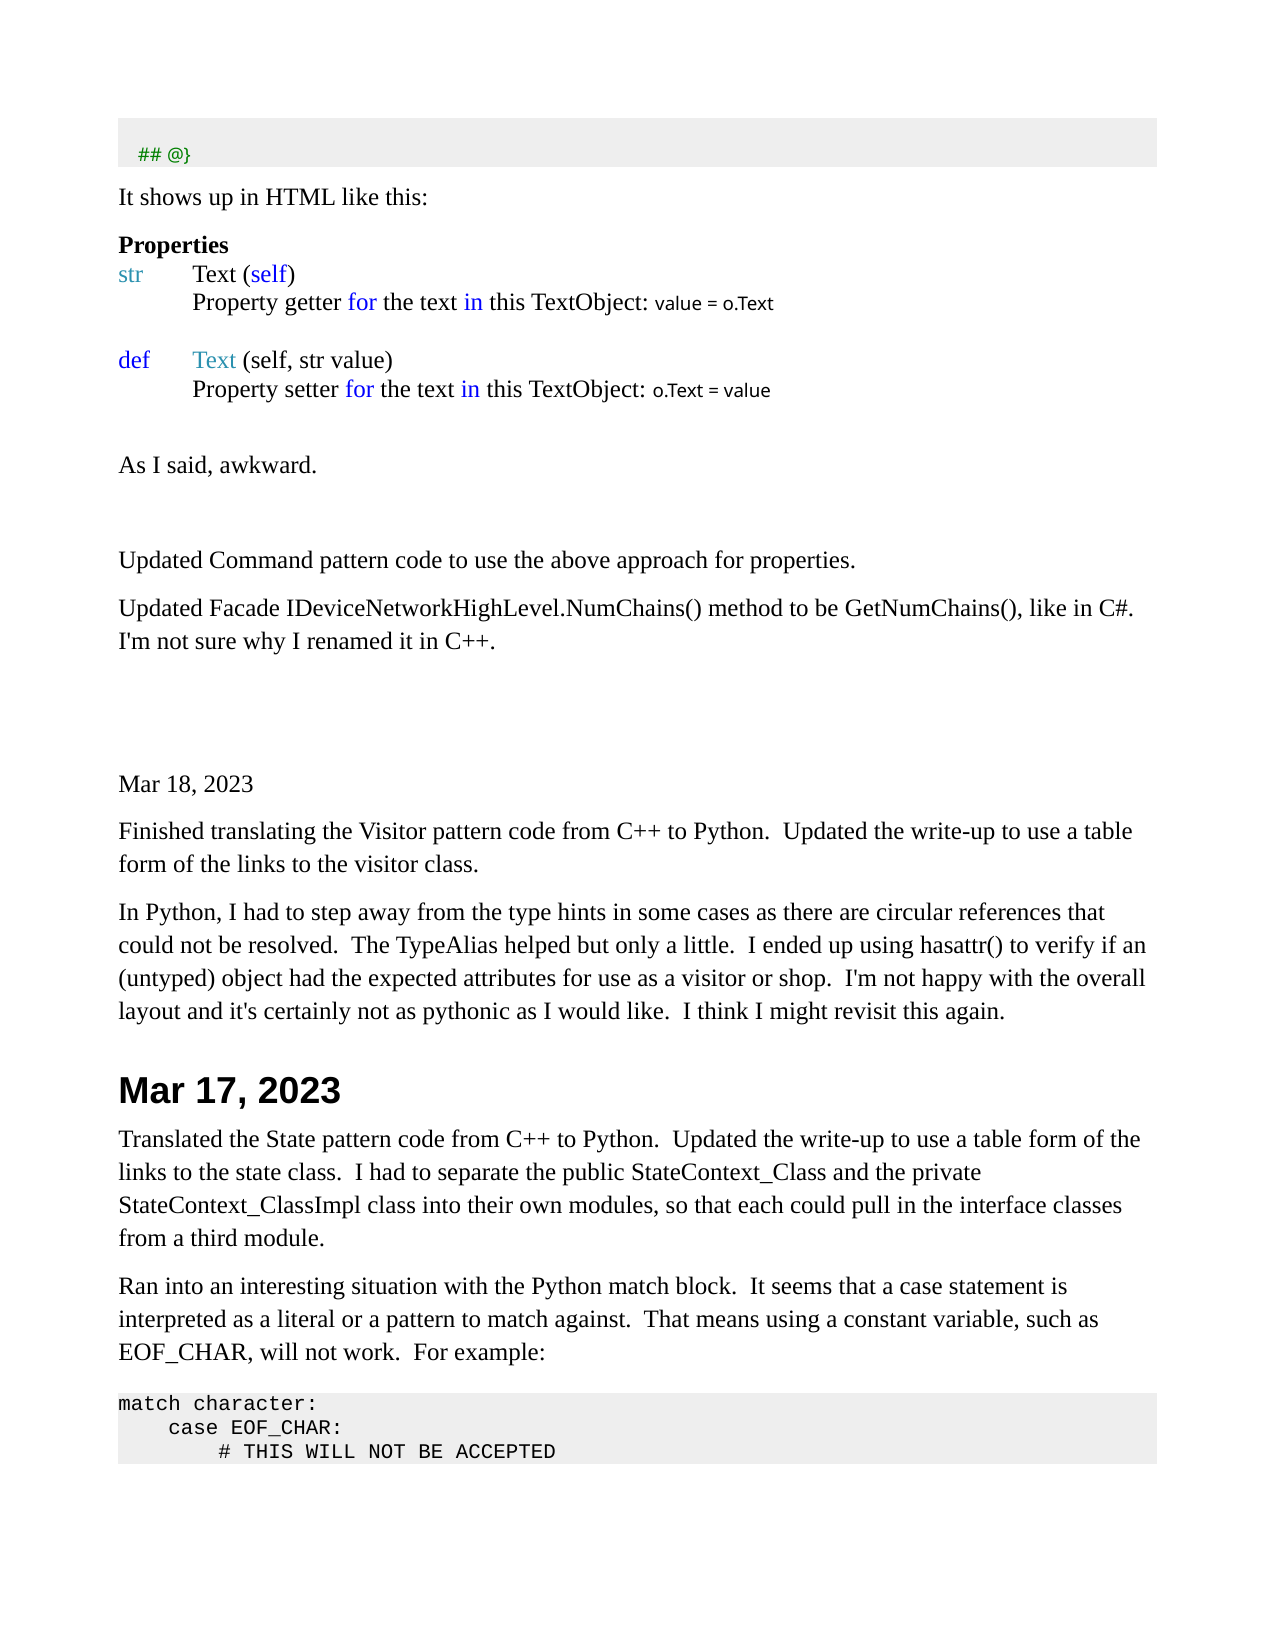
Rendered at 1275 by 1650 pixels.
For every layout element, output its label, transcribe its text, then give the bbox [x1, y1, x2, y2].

text Finished translating the Visitor pattern code from C++ to Python. Updated the write-up to use a table form of the links to the visitor class. [118, 816, 1157, 878]
text Updated Facade IDeviceNetworkHighLevel.NumChains() method to be GetNumChains(), like in C#. I'm not sure why I renamed it in C++. [118, 593, 1157, 654]
text Properties [118, 230, 1157, 259]
text Mar 18, 2023 [118, 769, 1157, 797]
text match character: [118, 1393, 1157, 1417]
text It shows up in HTML like this: [118, 182, 1157, 211]
text # THIS WILL NOT BE ACCEPTED [118, 1441, 1157, 1464]
text case EOF_CHAR: [118, 1417, 1157, 1441]
text In Python, I had to step away from the type hints in some cases as there are circular references that could not be resolved. The TypeAlias helped but only a little. I ended up using hasattr() to verify if an (untyped) object had the expected attributes for use as a visitor or shop. I'm not happy with the overall layout and it's certainly not as pythonic as I would like. I think I might revisit this again. [118, 897, 1157, 1025]
text Property setter for the text in this TextObject: o.Text = value [118, 374, 1157, 402]
text Updated Command pattern code to use the above approach for properties. [118, 545, 1157, 574]
text Ran into an interesting situation with the Python match block. It seems that a case statement is interpreted as a literal or a pattern to match against. That means using a constant variable, such as EOF_CHAR, will not work. For example: [118, 1271, 1157, 1366]
text Translated the State pattern code from C++ to Python. Updated the write-up to use a table form of the links to the state class. I had to separate the public StateContext_Class and the private StateContext_ClassImpl class into their own modules, so that each could pull in the interface classes from a third module. [118, 1124, 1157, 1252]
text def Text (self, str value) [118, 345, 1157, 374]
text As I said, awkward. [118, 450, 1157, 479]
text Property getter for the text in this TextObject: value = o.Text [118, 287, 1157, 316]
text str Text (self) [118, 259, 1157, 287]
text ## @} [118, 142, 1157, 167]
subtitle Mar 17, 2023 [118, 1068, 1157, 1112]
